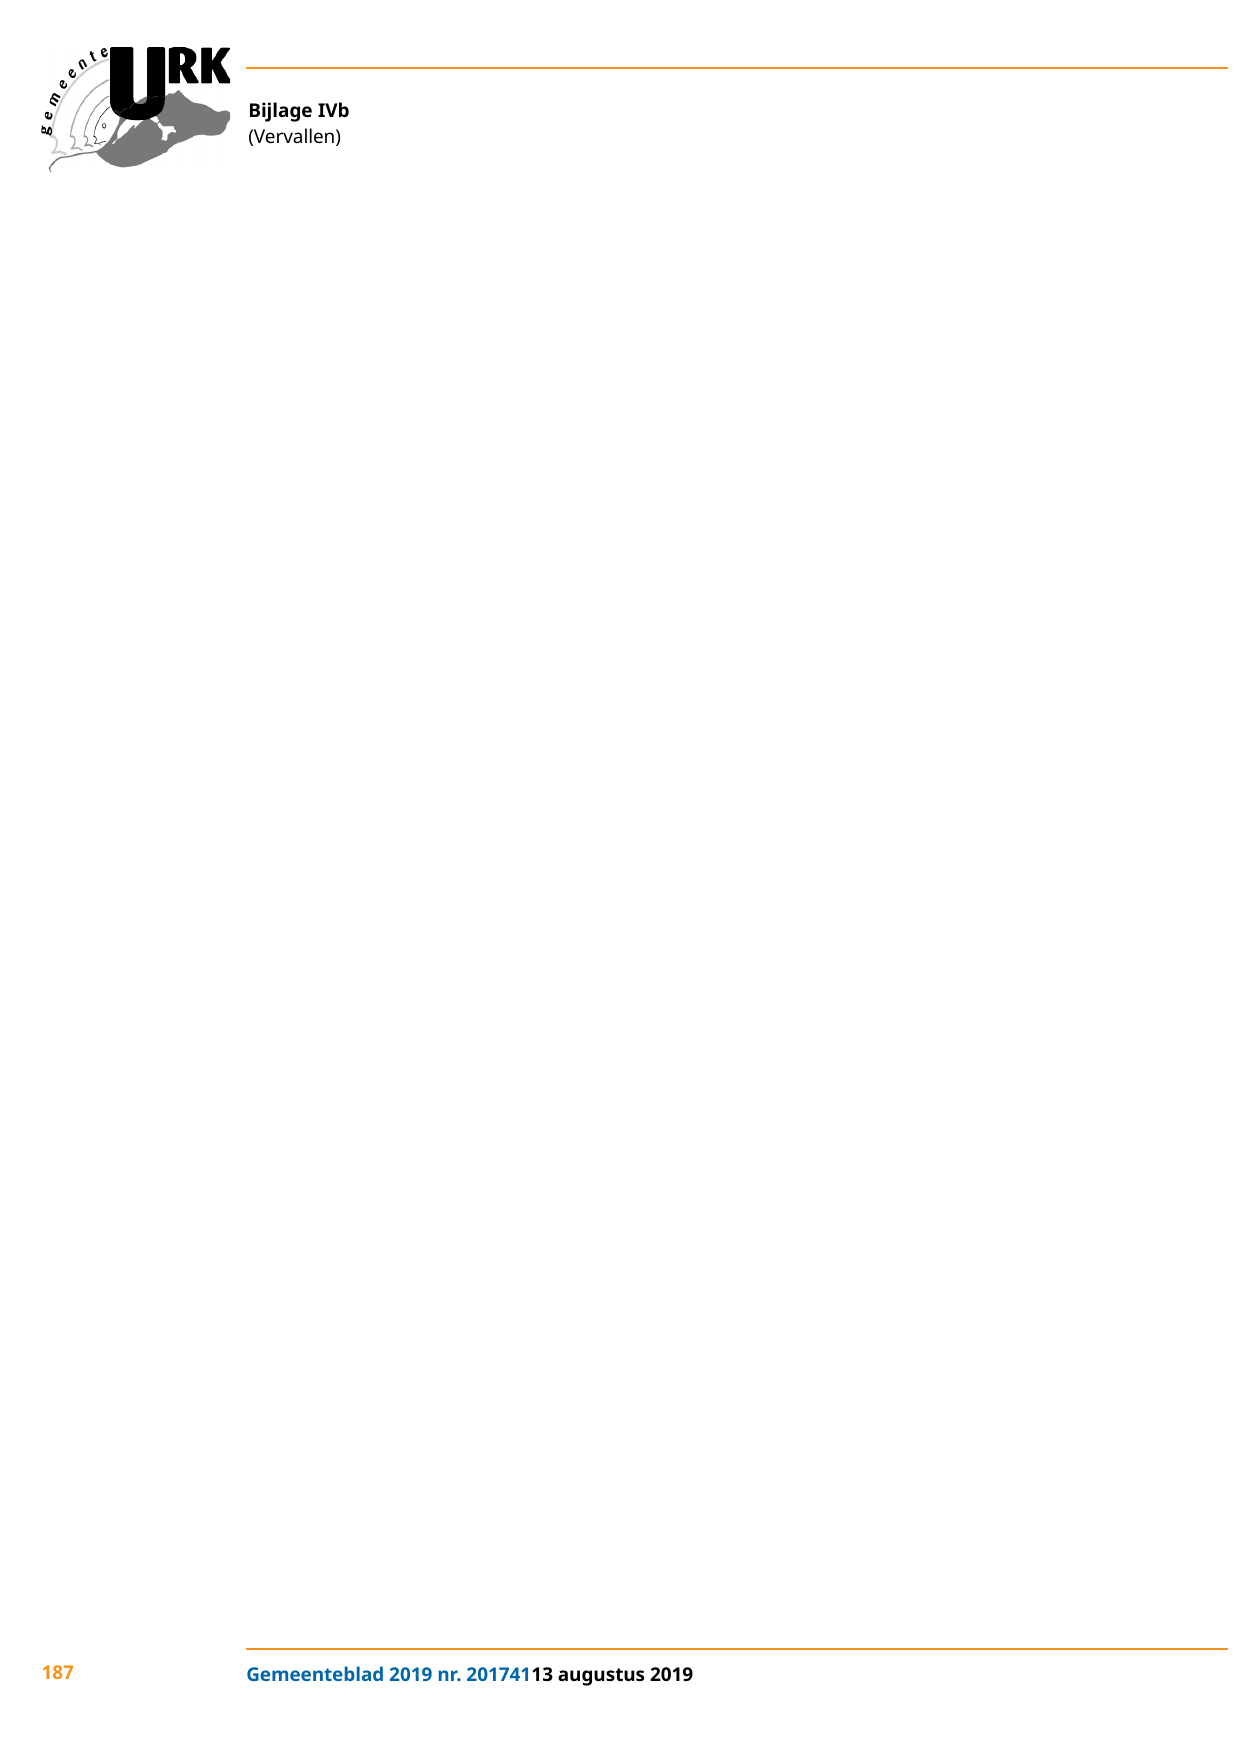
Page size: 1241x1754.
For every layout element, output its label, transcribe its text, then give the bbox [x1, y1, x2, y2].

text Bijlage IVb [248, 95, 1152, 123]
text (Vervallen) [248, 123, 1152, 149]
picture [41, 47, 231, 172]
